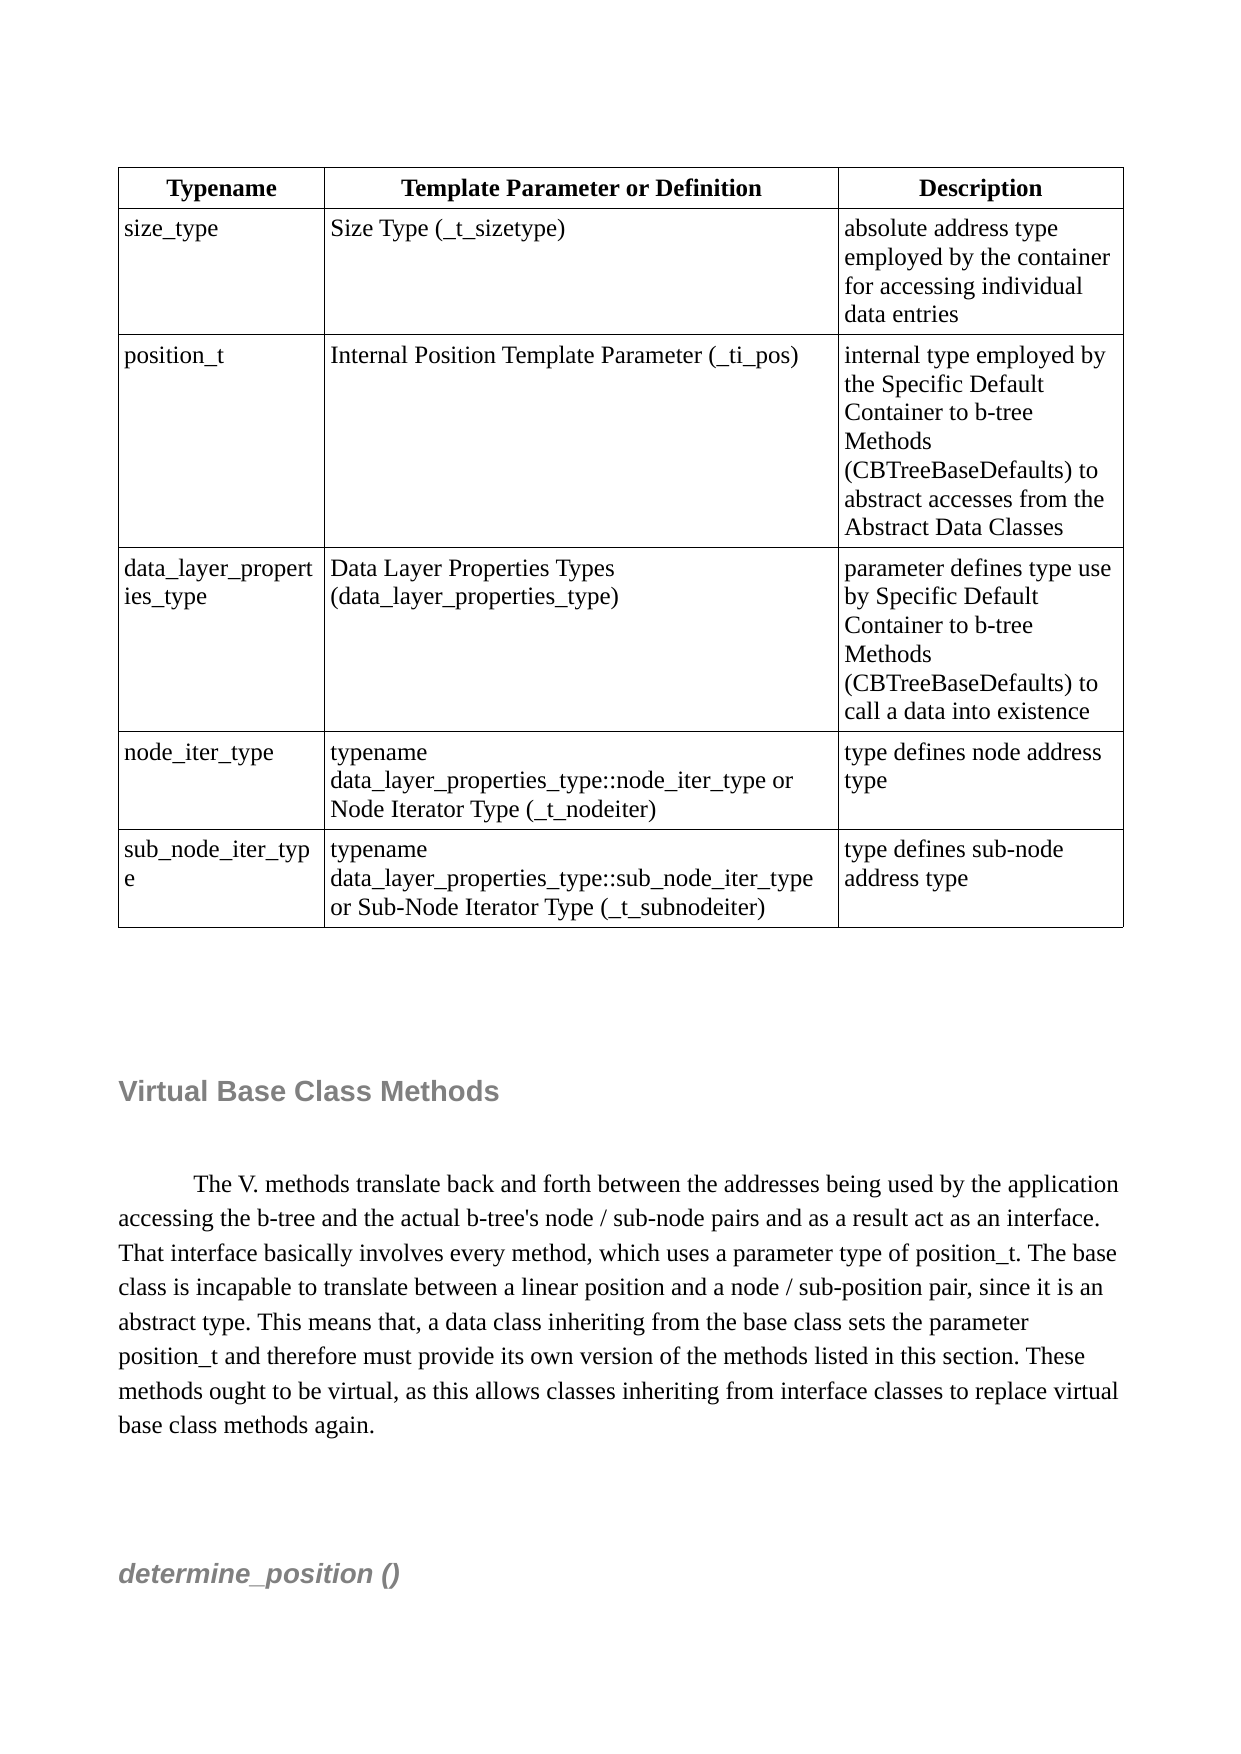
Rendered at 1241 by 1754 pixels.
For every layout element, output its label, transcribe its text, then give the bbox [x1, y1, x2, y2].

table_cell Data Layer Properties Types (data_layer_properties_type) [325, 548, 838, 731]
text The V. methods translate back and forth between the addresses being used by the application accessing the b-tree and the actual b-tree's node / sub-node pairs and as a result act as an interface. That interface basically involves every method, which uses a parameter type of position_t. The base class is incapable to translate between a linear position and a node / sub-position pair, since it is an abstract type. This means that, a data class inheriting from the base class sets the parameter position_t and therefore must provide its own version of the methods listed in this section. These methods ought to be virtual, as this allows classes inheriting from interface classes to replace virtual base class methods again. [118, 1169, 1122, 1439]
table_cell type defines sub-node address type [839, 830, 1123, 927]
subtitle determine_position () [118, 1557, 1122, 1589]
subtitle Virtual Base Class Methods [118, 1074, 1122, 1107]
table_cell data_layer_properties_type [119, 548, 324, 731]
table_cell absolute address type employed by the container for accessing individual data entries [839, 209, 1123, 334]
table_cell typename data_layer_properties_type::sub_node_iter_type or Sub-Node Iterator Type (_t_subnodeiter) [325, 830, 838, 927]
table_cell position_t [119, 335, 324, 547]
table_cell Internal Position Template Parameter (_ti_pos) [325, 335, 838, 547]
table_header Template Parameter or Definition [325, 168, 838, 207]
table_cell internal type employed by the Specific Default Container to b-tree Methods (CBTreeBaseDefaults) to abstract accesses from the Abstract Data Classes [839, 335, 1123, 547]
table_cell type defines node address type [839, 732, 1123, 829]
table_header Description [839, 168, 1123, 207]
table_cell sub_node_iter_type [119, 830, 324, 927]
table_cell Size Type (_t_sizetype) [325, 209, 838, 334]
table_header Typename [119, 168, 324, 207]
table_cell node_iter_type [119, 732, 324, 829]
table_cell parameter defines type use by Specific Default Container to b-tree Methods (CBTreeBaseDefaults) to call a data into existence [839, 548, 1123, 731]
table_cell size_type [119, 209, 324, 334]
table_cell typename data_layer_properties_type::node_iter_type or Node Iterator Type (_t_nodeiter) [325, 732, 838, 829]
